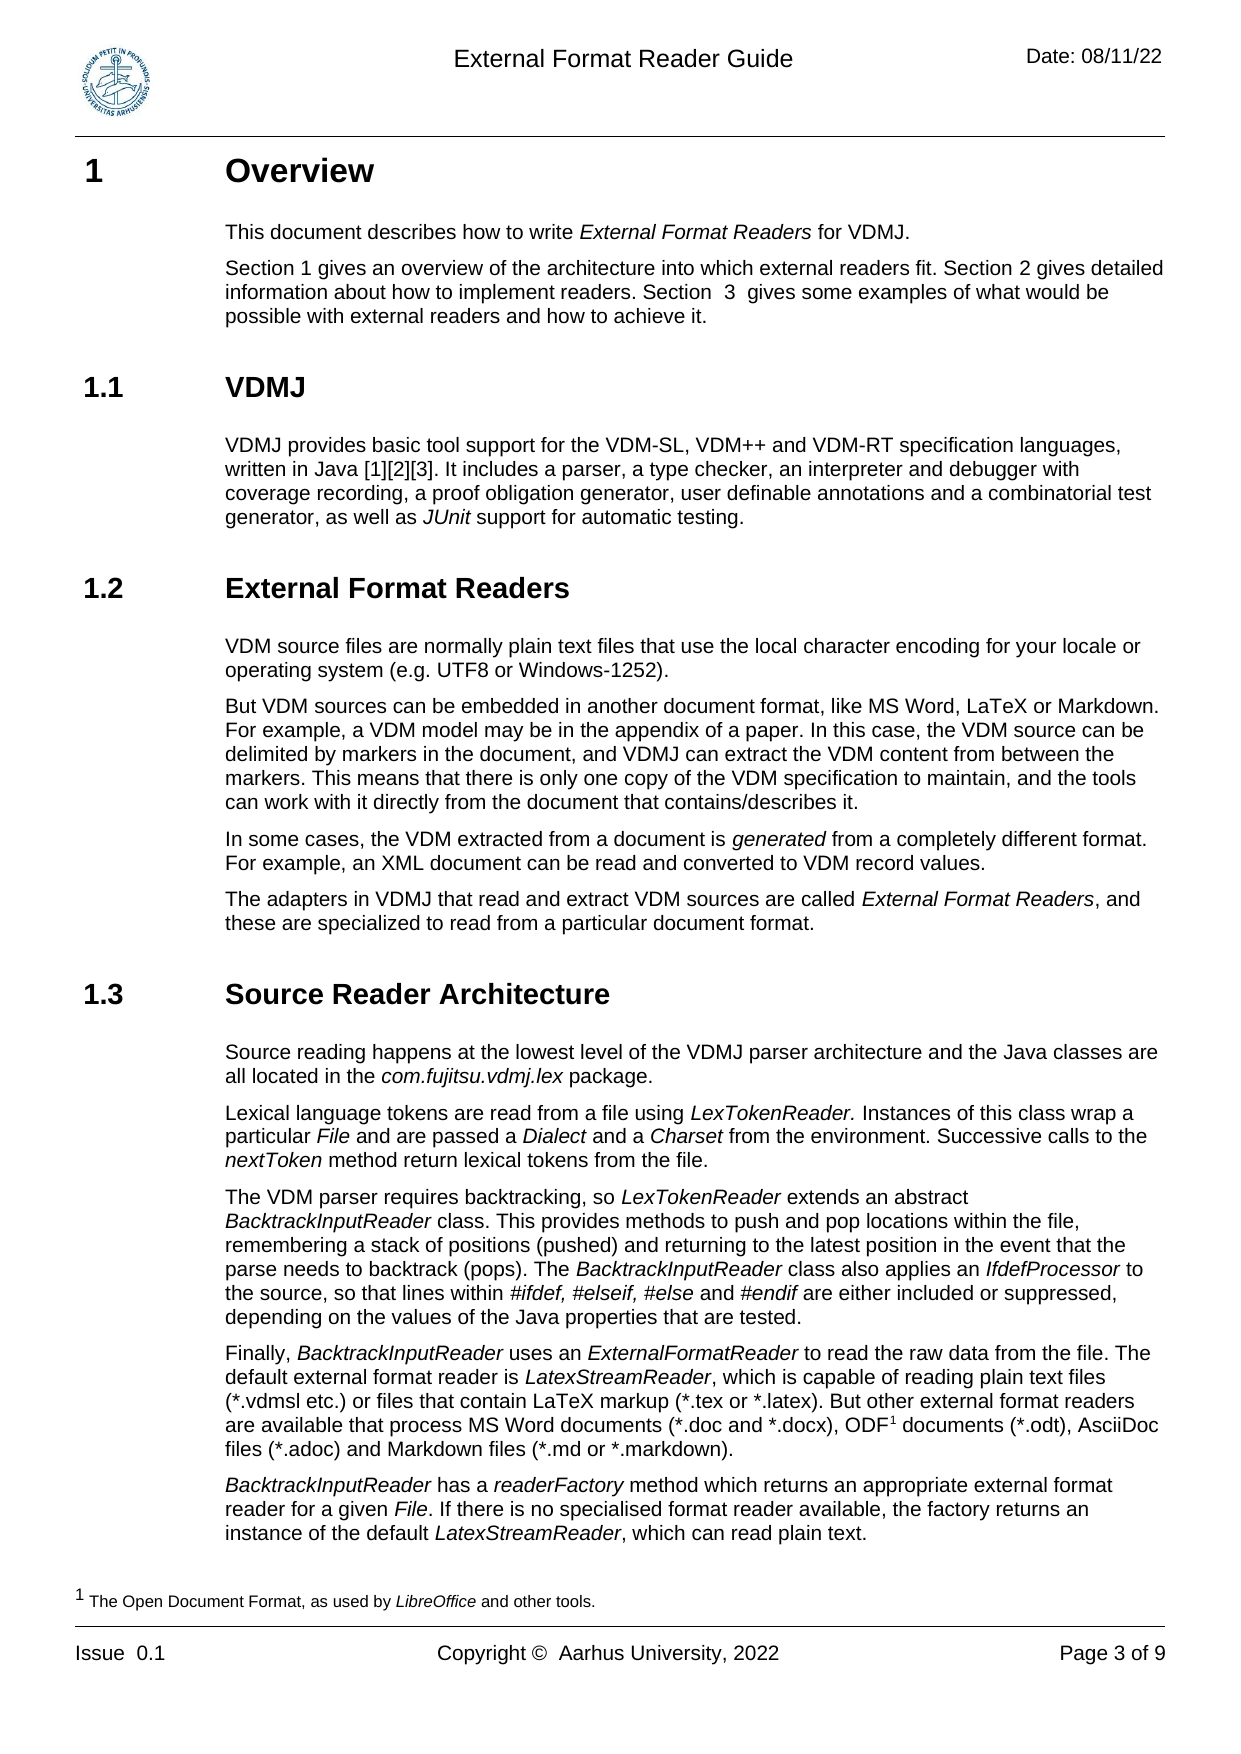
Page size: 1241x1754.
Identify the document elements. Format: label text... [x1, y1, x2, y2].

subtitle VDMJ [75, 371, 1165, 403]
subtitle External Format Readers [75, 572, 1165, 604]
text BacktrackInputReader has a readerFactory method which returns an appropriate external format reader for a given File. If there is no specialised format reader available, the factory returns an instance of the default LatexStreamReader, which can read plain text. [225, 1474, 1165, 1546]
subtitle Source Reader Architecture [75, 978, 1165, 1010]
text Section 1 gives an overview of the architecture into which external readers fit. Section 2 gives detailed information about how to implement readers. Section 3 gives some examples of what would be possible with external readers and how to achieve it. [225, 256, 1165, 328]
text The adapters in VDMJ that read and extract VDM sources are called External Format Readers, and these are specialized to read from a particular document format. [225, 887, 1165, 935]
text But VDM sources can be embedded in another document format, like MS Word, LaTeX or Markdown. For example, a VDM model may be in the appendix of a paper. In this case, the VDM source can be delimited by markers in the document, and VDMJ can extract the VDM content from between the markers. This means that there is only one copy of the VDM specification to maintain, and the tools can work with it directly from the document that contains/describes it. [225, 695, 1165, 814]
text Finally, BacktrackInputReader uses an ExternalFormatReader to read the raw data from the file. The default external format reader is LatexStreamReader, which is capable of reading plain text files (*.vdmsl etc.) or files that contain LaTeX markup (*.tex or *.latex). But other external format readers are available that process MS Word documents (*.doc and *.docx), ODF documents (*.odt), AsciiDoc files (*.adoc) and Markdown files (*.md or *.markdown). [225, 1341, 1165, 1461]
text VDMJ provides basic tool support for the VDM-SL, VDM++ and VDM-RT specification languages, written in Java [1][2][3]. It includes a parser, a type checker, an interpreter and debugger with coverage recording, a proof obligation generator, user definable annotations and a combinatorial test generator, as well as JUnit support for automatic testing. [225, 433, 1165, 529]
text Lexical language tokens are read from a file using LexTokenReader. Instances of this class wrap a particular File and are passed a Dialect and a Charset from the environment. Successive calls to the nextToken method return lexical tokens from the file. [225, 1101, 1165, 1173]
picture [78, 44, 153, 120]
text The Open Document Format, as used by LibreOffice and other tools. [75, 1592, 1165, 1611]
text Source reading happens at the lowest level of the VDMJ parser architecture and the Java classes are all located in the com.fujitsu.vdmj.lex package. [225, 1040, 1165, 1088]
text VDM source files are normally plain text files that use the local character encoding for your locale or operating system (e.g. UTF8 or Windows-1252). [225, 634, 1165, 682]
text The VDM parser requires backtracking, so LexTokenReader extends an abstract BacktrackInputReader class. This provides methods to push and pop locations within the file, remembering a stack of positions (pushed) and returning to the latest position in the event that the parse needs to backtrack (pops). The BacktrackInputReader class also applies an IfdefProcessor to the source, so that lines within #ifdef, #elseif, #else and #endif are either included or suppressed, depending on the values of the Java properties that are tested. [225, 1185, 1165, 1329]
subtitle Overview [75, 152, 1165, 190]
text In some cases, the VDM extracted from a document is generated from a completely different format. For example, an XML document can be read and converted to VDM record values. [225, 827, 1165, 875]
text This document describes how to write External Format Readers for VDMJ. [225, 220, 1165, 244]
